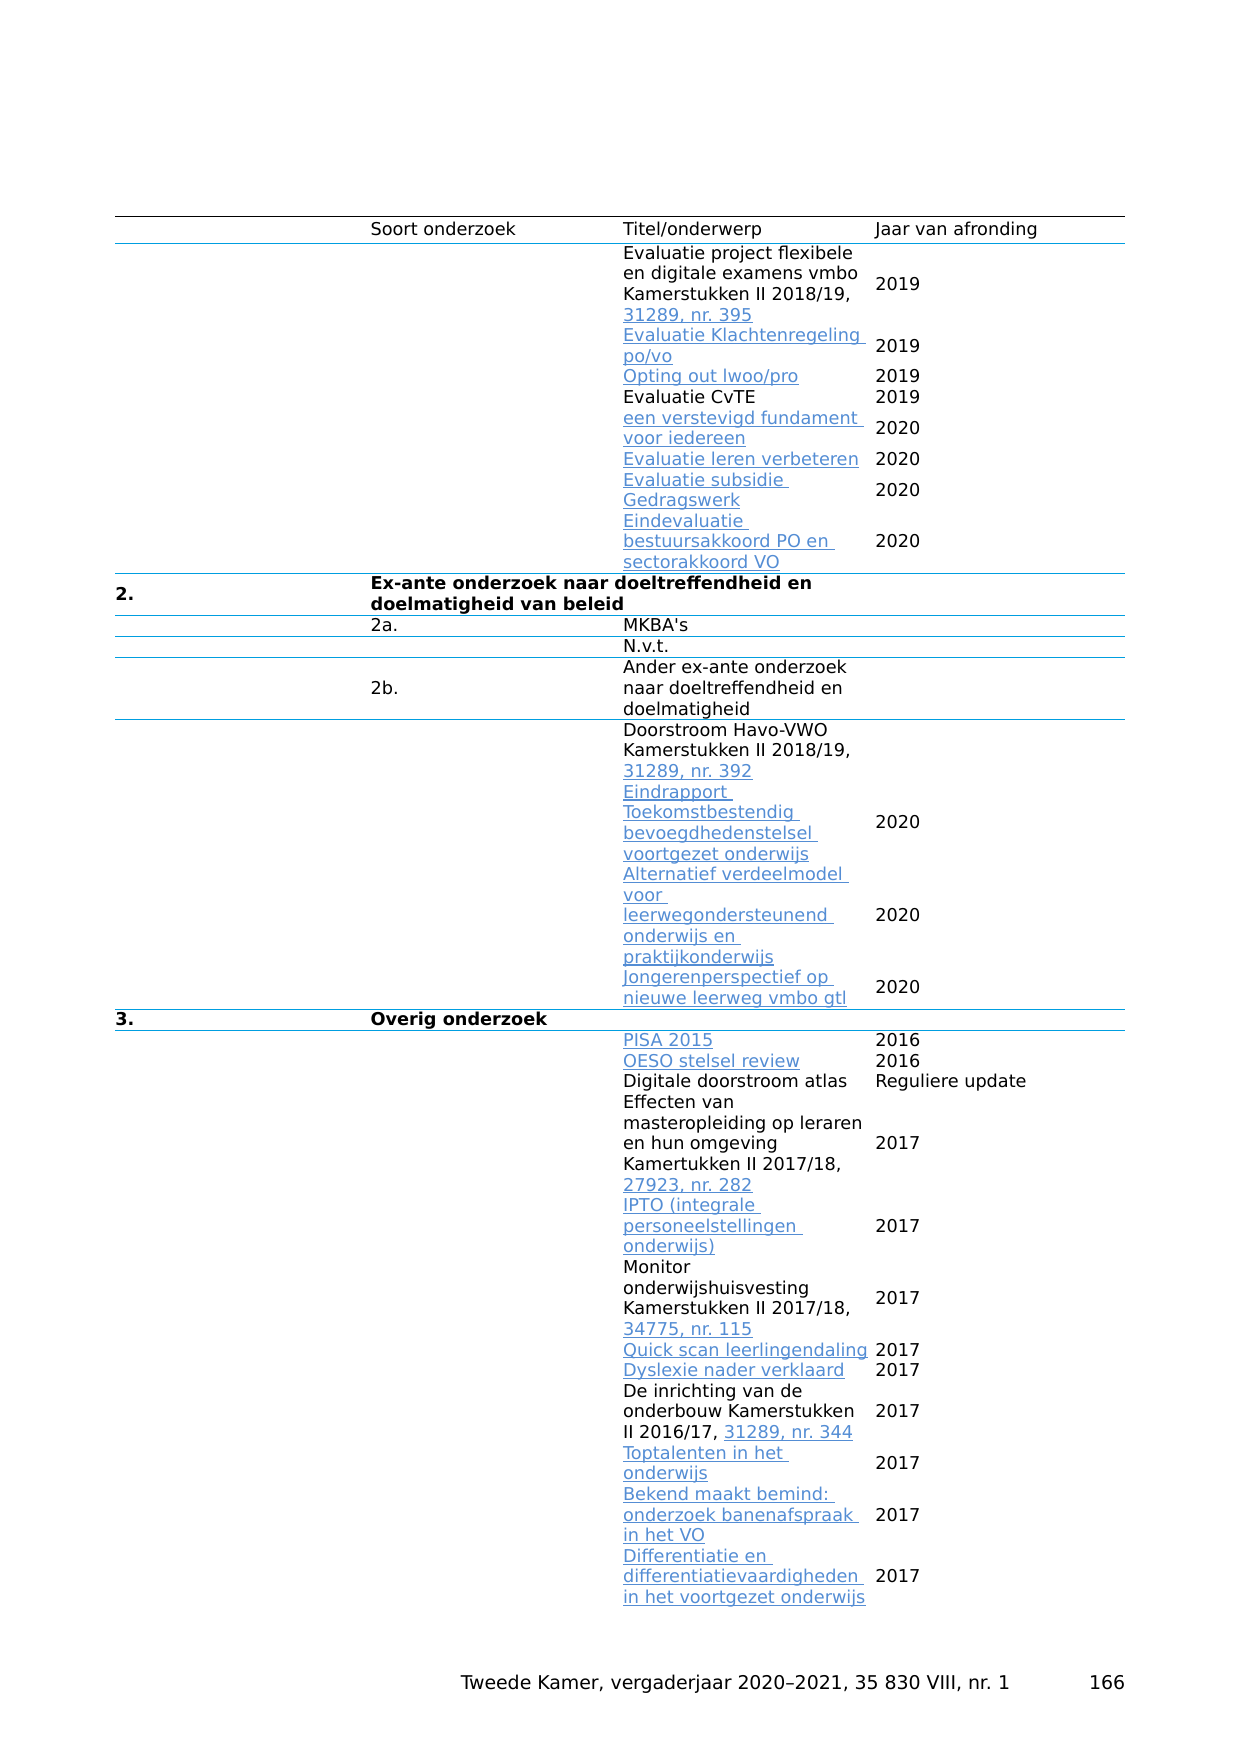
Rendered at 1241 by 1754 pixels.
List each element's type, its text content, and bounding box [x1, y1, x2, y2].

table_cell 2016 [872, 1051, 1125, 1071]
table_cell [368, 1092, 620, 1195]
table_cell [368, 408, 620, 449]
table_cell [115, 1092, 367, 1195]
table_cell [872, 616, 1125, 636]
table_cell Overig onderzoek [368, 1010, 872, 1029]
table_cell [115, 864, 367, 967]
table_cell 2017 [872, 1340, 1125, 1360]
table_cell 2016 [872, 1031, 1125, 1051]
table_cell Eindevaluatie bestuursakkoord PO en sectorakkoord VO [620, 511, 872, 573]
table_cell 2b. [368, 658, 620, 719]
table_cell PISA 2015 [620, 1031, 872, 1051]
table_cell 2a. [368, 616, 620, 636]
table_cell Ex-ante onderzoek naar doeltreffendheid en doelmatigheid van beleid [368, 574, 872, 614]
table_cell Doorstroom Havo-VWO Kamerstukken II 2018/19, 31289, nr. 392 [620, 720, 872, 782]
table_cell [115, 1195, 367, 1257]
table_cell Dyslexie nader verklaard [620, 1360, 872, 1381]
table_cell 2020 [872, 967, 1125, 1008]
table_cell 2017 [872, 1546, 1125, 1608]
table_cell [115, 1340, 367, 1360]
table_cell [368, 470, 620, 511]
table_cell een verstevigd fundament voor iedereen [620, 408, 872, 449]
table_cell OESO stelsel review [620, 1051, 872, 1071]
table_cell Ander ex-ante onderzoek naar doeltreffendheid en doelmatigheid [620, 658, 872, 719]
table_cell [115, 244, 367, 325]
table_cell 2020 [872, 511, 1125, 573]
table_cell [115, 1051, 367, 1071]
table_cell [115, 217, 367, 243]
table_cell Digitale doorstroom atlas [620, 1071, 872, 1092]
table_cell [368, 967, 620, 1008]
table_cell [115, 1443, 367, 1484]
table_cell [368, 1360, 620, 1381]
table_cell [115, 720, 367, 782]
table_cell [115, 616, 367, 636]
table_cell Alternatief verdeelmodel voor leerwegondersteunend onderwijs en praktijkonderwijs [620, 864, 872, 967]
table_cell [115, 658, 367, 719]
table_cell [368, 1381, 620, 1443]
table_cell [115, 1360, 367, 1381]
table_cell [115, 408, 367, 449]
table_cell [368, 1340, 620, 1360]
table_cell [368, 449, 620, 469]
table_cell Jongerenperspectief op nieuwe leerweg vmbo gtl [620, 967, 872, 1008]
table_cell [115, 1484, 367, 1546]
table_cell IPTO (integrale personeelstellingen onderwijs) [620, 1195, 872, 1257]
table_cell Reguliere update [872, 1071, 1125, 1092]
table_cell 2019 [872, 366, 1125, 387]
table_cell [368, 244, 620, 325]
table_cell [115, 782, 367, 864]
table_cell Evaluatie Klachtenregeling po/vo [620, 325, 872, 366]
table_cell [368, 1031, 620, 1051]
table_cell Soort onderzoek [368, 217, 620, 243]
table_cell Eindrapport Toekomstbestendig bevoegdhedenstelsel voortgezet onderwijs [620, 782, 872, 864]
table_cell 2020 [872, 408, 1125, 449]
table_cell [115, 1546, 367, 1608]
table_cell 2017 [872, 1360, 1125, 1381]
table_cell 2019 [872, 244, 1125, 325]
table_cell 2019 [872, 387, 1125, 408]
table_cell Toptalenten in het onderwijs [620, 1443, 872, 1484]
table_cell [872, 720, 1125, 782]
table_cell [115, 1381, 367, 1443]
table_cell [115, 1031, 367, 1051]
table_cell 2017 [872, 1257, 1125, 1339]
table_cell [115, 449, 367, 469]
table_cell 2. [115, 574, 367, 614]
table_cell [368, 720, 620, 782]
table_cell Bekend maakt bemind: onderzoek banenafspraak in het VO [620, 1484, 872, 1546]
table_cell Opting out lwoo/pro [620, 366, 872, 387]
table_cell 2017 [872, 1484, 1125, 1546]
table_cell De inrichting van de onderbouw Kamerstukken II 2016/17, 31289, nr. 344 [620, 1381, 872, 1443]
table_cell [872, 574, 1125, 614]
table_cell [368, 387, 620, 408]
table_cell [368, 1051, 620, 1071]
table_cell [115, 325, 367, 366]
table_cell [368, 864, 620, 967]
table_cell [368, 1195, 620, 1257]
table_cell Titel/onderwerp [620, 217, 872, 243]
table_cell 3. [115, 1010, 367, 1029]
table_cell [368, 1443, 620, 1484]
table_cell [368, 1484, 620, 1546]
table_cell [368, 1071, 620, 1092]
table_cell [115, 1071, 367, 1092]
table_cell [368, 1257, 620, 1339]
table_cell [115, 470, 367, 511]
table_cell Evaluatie subsidie Gedragswerk [620, 470, 872, 511]
table_cell Jaar van afronding [872, 217, 1125, 243]
table_cell [368, 782, 620, 864]
table_cell 2017 [872, 1381, 1125, 1443]
table_cell Monitor onderwijshuisvesting Kamerstukken II 2017/18, 34775, nr. 115 [620, 1257, 872, 1339]
table_cell N.v.t. [620, 637, 872, 657]
table_cell 2017 [872, 1092, 1125, 1195]
table_cell Differentiatie en differentiatievaardigheden in het voortgezet onderwijs [620, 1546, 872, 1608]
table_cell [368, 511, 620, 573]
table_cell [368, 366, 620, 387]
table_cell [115, 967, 367, 1008]
table_cell Quick scan leerlingendaling [620, 1340, 872, 1360]
table_cell [115, 1257, 367, 1339]
table_cell Evaluatie leren verbeteren [620, 449, 872, 469]
table_cell [368, 325, 620, 366]
table_cell [115, 387, 367, 408]
table_cell [872, 637, 1125, 657]
table_cell 2019 [872, 325, 1125, 366]
table_cell 2017 [872, 1195, 1125, 1257]
table_cell [115, 637, 367, 657]
table_cell Evaluatie project flexibele en digitale examens vmbo Kamerstukken II 2018/19, 31289, nr. 395 [620, 244, 872, 325]
table_cell Evaluatie CvTE [620, 387, 872, 408]
table_cell [115, 366, 367, 387]
table_cell [368, 1546, 620, 1608]
table_cell 2020 [872, 470, 1125, 511]
table_cell 2020 [872, 864, 1125, 967]
table_cell [872, 1010, 1125, 1029]
table_cell [368, 637, 620, 657]
table_cell [872, 658, 1125, 719]
table_cell 2017 [872, 1443, 1125, 1484]
table_cell Effecten van masteropleiding op leraren en hun omgeving Kamertukken II 2017/18, 27923, nr. 282 [620, 1092, 872, 1195]
table_cell [115, 511, 367, 573]
table_cell 2020 [872, 782, 1125, 864]
table_header Tabel 104 Artikel 3 (Voortgezet onderwijs) [115, 191, 1125, 216]
table_cell MKBA's [620, 616, 872, 636]
table_cell 2020 [872, 449, 1125, 469]
